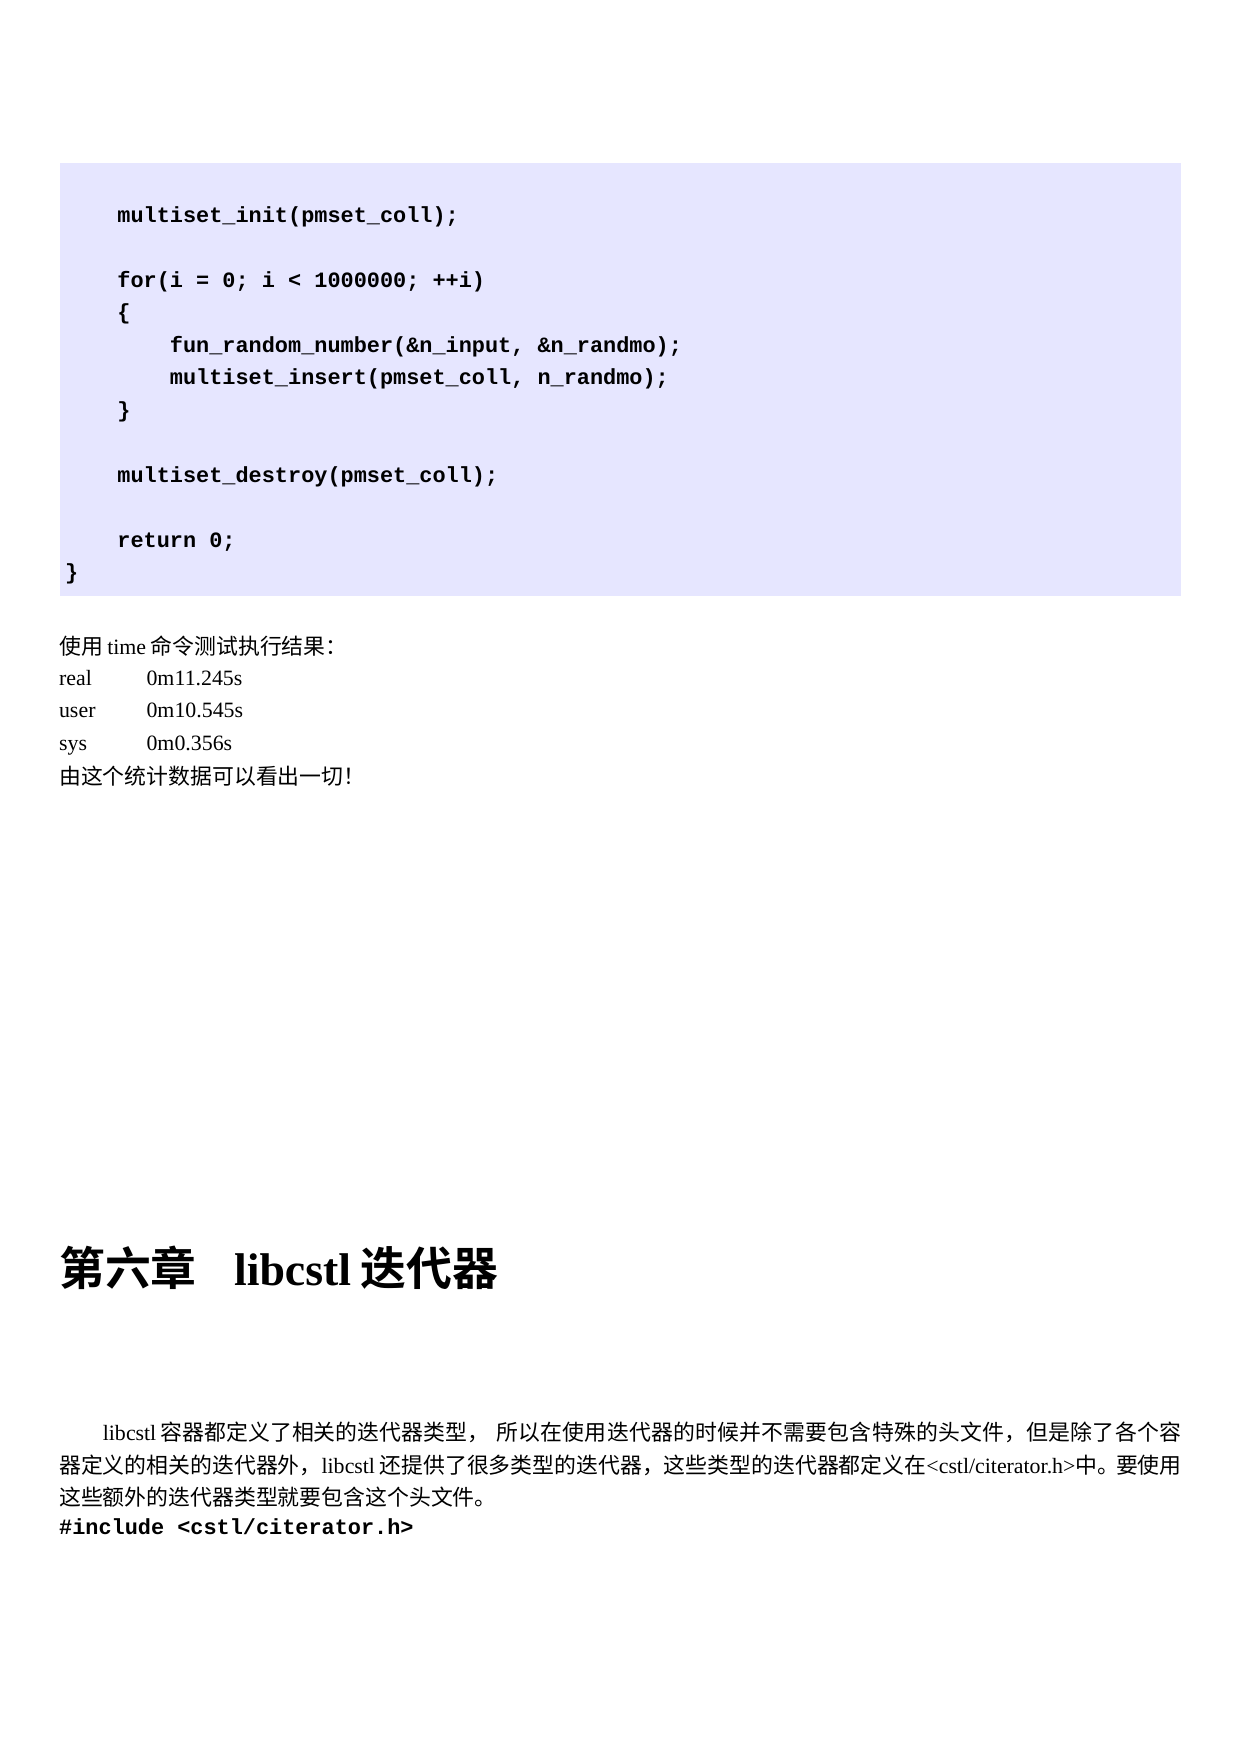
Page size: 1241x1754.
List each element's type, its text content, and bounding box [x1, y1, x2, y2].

text sys 0m0.356s [59, 726, 1181, 758]
subtitle libcstl迭代器 [59, 1216, 1181, 1314]
text #include <cstl/citerator.h> [59, 1512, 1181, 1545]
table_header multiset_init(pmset_coll); for(i = 0; i < 1000000; ++i) { fun_random_number(&n_input, &n_randmo); multiset_insert(pmset_coll, n_randmo); } multiset_destroy(pmset_coll); return 0; } [60, 163, 1181, 596]
text user 0m10.545s [59, 693, 1181, 726]
text 使用time命令测试执行结果： [59, 628, 1181, 661]
text libcstl容器都定义了相关的迭代器类型， 所以在使用迭代器的时候并不需要包含特殊的头文件，但是除了各个容器定义的相关的迭代器外，libcstl还提供了很多类型的迭代器，这些类型的迭代器都定义在<cstl/citerator.h>中。要使用这些额外的迭代器类型就要包含这个头文件。 [59, 1415, 1181, 1512]
text 由这个统计数据可以看出一切！ [59, 758, 1181, 791]
text real 0m11.245s [59, 661, 1181, 693]
